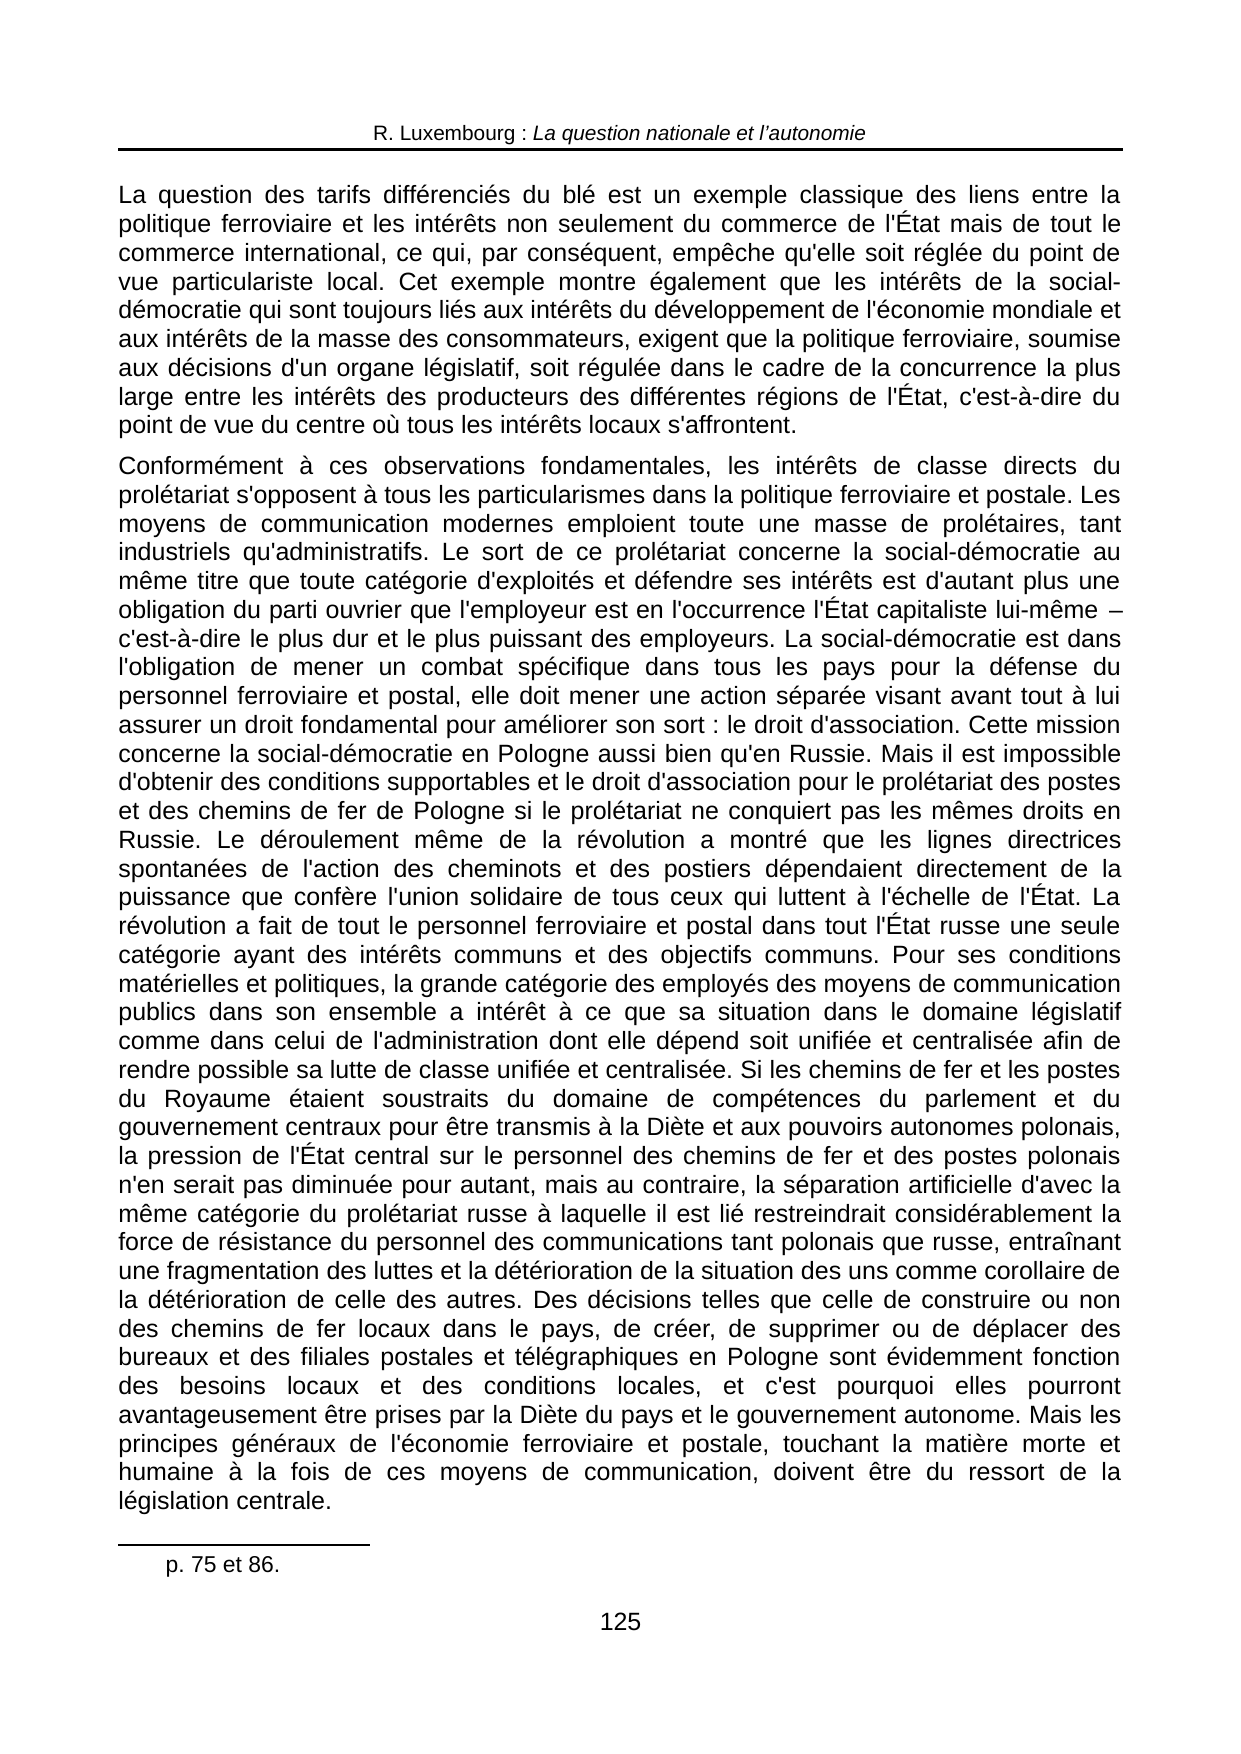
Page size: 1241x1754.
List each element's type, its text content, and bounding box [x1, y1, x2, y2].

text Conformément à ces observations fondamentales, les intérêts de classe directs du prolétariat s'opposent à tous les particularismes dans la politique ferroviaire et postale. Les moyens de communication modernes emploient toute une masse de prolétaires, tant industriels qu'administratifs. Le sort de ce prolétariat concerne la social-démocratie au même titre que toute catégorie d'exploités et défendre ses intérêts est d'autant plus une obligation du parti ouvrier que l'employeur est en l'occurrence l'État capitaliste lui-même – c'est-à-dire le plus dur et le plus puissant des employeurs. La social-démocratie est dans l'obligation de mener un combat spécifique dans tous les pays pour la défense du personnel ferroviaire et postal, elle doit mener une action séparée visant avant tout à lui assurer un droit fondamental pour améliorer son sort : le droit d'association. Cette mission concerne la social-démocratie en Pologne aussi bien qu'en Russie. Mais il est impossible d'obtenir des conditions supportables et le droit d'association pour le prolétariat des postes et des chemins de fer de Pologne si le prolétariat ne conquiert pas les mêmes droits en Russie. Le déroulement même de la révolution a montré que les lignes directrices spontanées de l'action des cheminots et des postiers dépendaient directement de la puissance que confère l'union solidaire de tous ceux qui luttent à l'échelle de l'État. La révolution a fait de tout le personnel ferroviaire et postal dans tout l'État russe une seule catégorie ayant des intérêts communs et des objectifs communs. Pour ses conditions matérielles et politiques, la grande catégorie des employés des moyens de communication publics dans son ensemble a intérêt à ce que sa situation dans le domaine législatif comme dans celui de l'administration dont elle dépend soit unifiée et centralisée afin de rendre possible sa lutte de classe unifiée et centralisée. Si les chemins de fer et les postes du Royaume étaient soustraits du domaine de compétences du parlement et du gouvernement centraux pour être transmis à la Diète et aux pouvoirs autonomes polonais, la pression de l'État central sur le personnel des chemins de fer et des postes polonais n'en serait pas diminuée pour autant, mais au contraire, la séparation artificielle d'avec la même catégorie du prolétariat russe à laquelle il est lié restreindrait considérablement la force de résistance du personnel des communications tant polonais que russe, entraînant une fragmentation des luttes et la détérioration de la situation des uns comme corollaire de la détérioration de celle des autres. Des décisions telles que celle de construire ou non des chemins de fer locaux dans le pays, de créer, de supprimer ou de déplacer des bureaux et des filiales postales et télégraphiques en Pologne sont évidemment fonction des besoins locaux et des conditions locales, et c'est pourquoi elles pourront avantageusement être prises par la Diète du pays et le gouvernement autonome. Mais les principes généraux de l'économie ferroviaire et postale, touchant la matière morte et humaine à la fois de ces moyens de communication, doivent être du ressort de la législation centrale. [118, 451, 1123, 1515]
text La question des tarifs différenciés du blé est un exemple classique des liens entre la politique ferroviaire et les intérêts non seulement du commerce de l'État mais de tout le commerce international, ce qui, par conséquent, empêche qu'elle soit réglée du point de vue particulariste local. Cet exemple montre également que les intérêts de la social-démocratie qui sont toujours liés aux intérêts du développement de l'économie mondiale et aux intérêts de la masse des consommateurs, exigent que la politique ferroviaire, soumise aux décisions d'un organe législatif, soit régulée dans le cadre de la concurrence la plus large entre les intérêts des producteurs des différentes régions de l'État, c'est-à-dire du point de vue du centre où tous les intérêts locaux s'affrontent. [118, 181, 1123, 439]
text p. 75 et 86. [118, 1551, 1123, 1578]
